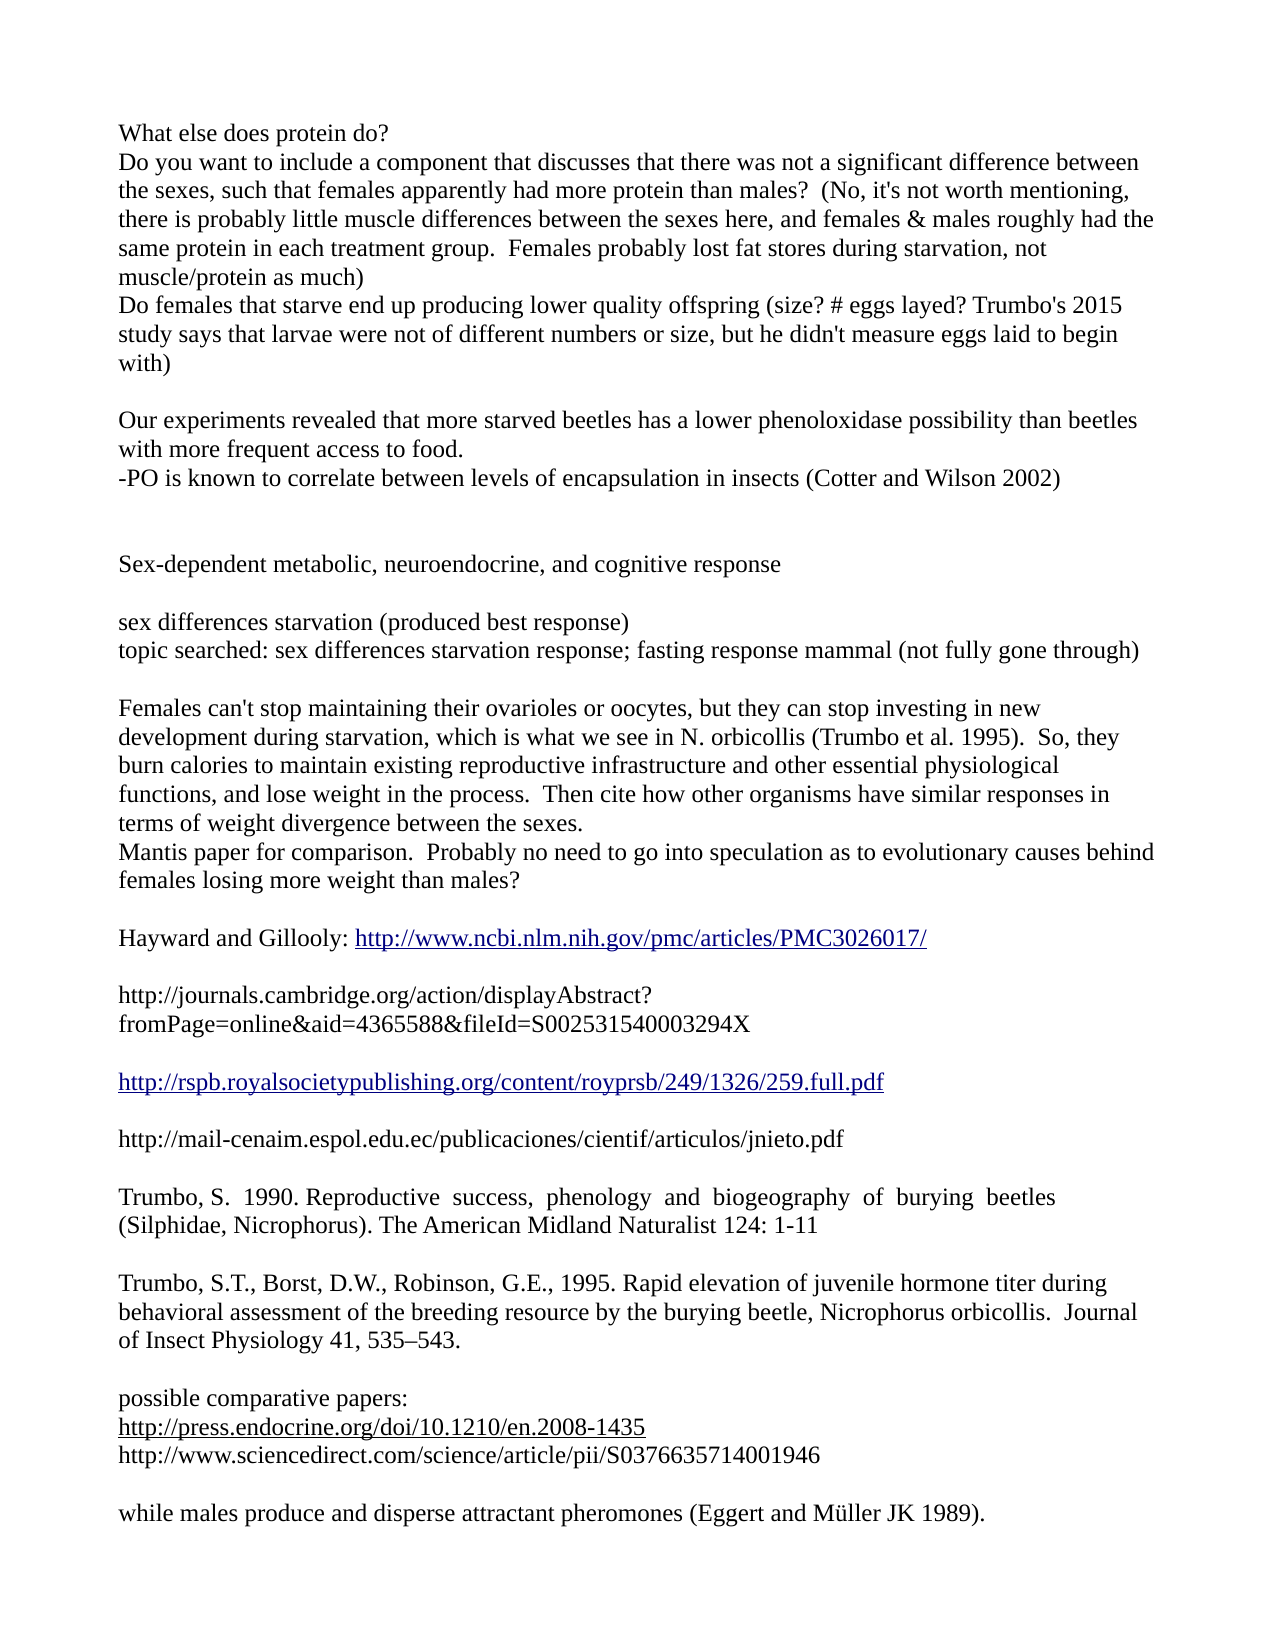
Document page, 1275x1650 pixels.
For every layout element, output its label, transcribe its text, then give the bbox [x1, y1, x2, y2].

text http://mail-cenaim.espol.edu.ec/publicaciones/cientif/articulos/jnieto.pdf [118, 1124, 1157, 1153]
text http://rspb.royalsocietypublishing.org/content/royprsb/249/1326/259.full.pdf [118, 1067, 1157, 1096]
text http://press.endocrine.org/doi/10.1210/en.2008-1435 [118, 1412, 1157, 1441]
text http://journals.cambridge.org/action/displayAbstract?fromPage=online&aid=4365588&fileId=S002531540003294X [118, 981, 1157, 1038]
text What else does protein do? [118, 118, 1157, 147]
text Hayward and Gillooly: http://www.ncbi.nlm.nih.gov/pmc/articles/PMC3026017/ [118, 923, 1157, 952]
text Our experiments revealed that more starved beetles has a lower phenoloxidase possibility than beetles with more frequent access to food. [118, 406, 1157, 463]
text Sex-dependent metabolic, neuroendocrine, and cognitive response [118, 549, 1157, 578]
text Do females that starve end up producing lower quality offspring (size? # eggs layed? Trumbo's 2015 study says that larvae were not of different numbers or size, but he didn't measure eggs laid to begin with) [118, 291, 1157, 377]
text Do you want to include a component that discusses that there was not a significant difference between the sexes, such that females apparently had more protein than males? (No, it's not worth mentioning, there is probably little muscle differences between the sexes here, and females & males roughly had the same protein in each treatment group. Females probably lost fat stores during starvation, not muscle/protein as much) [118, 147, 1157, 291]
text http://www.sciencedirect.com/science/article/pii/S0376635714001946 [118, 1441, 1157, 1469]
text Trumbo, S. 1990. Reproductive success, phenology and biogeography of burying beetles (Silphidae, Nicrophorus). The American Midland Naturalist 124: 1-11 [118, 1182, 1157, 1239]
text sex differences starvation (produced best response) [118, 607, 1157, 636]
text Mantis paper for comparison. Probably no need to go into speculation as to evolutionary causes behind females losing more weight than males? [118, 837, 1157, 894]
text Trumbo, S.T., Borst, D.W., Robinson, G.E., 1995. Rapid elevation of juvenile hormone titer during behavioral assessment of the breeding resource by the burying beetle, Nicrophorus orbicollis. Journal of Insect Physiology 41, 535–543. [118, 1268, 1157, 1354]
text topic searched: sex differences starvation response; fasting response mammal (not fully gone through) [118, 636, 1157, 664]
text -PO is known to correlate between levels of encapsulation in insects (Cotter and Wilson 2002) [118, 463, 1157, 492]
text possible comparative papers: [118, 1383, 1157, 1412]
text while males produce and disperse attractant pheromones (Eggert and Müller JK 1989). [118, 1498, 1157, 1527]
text Females can't stop maintaining their ovarioles or oocytes, but they can stop investing in new development during starvation, which is what we see in N. orbicollis (Trumbo et al. 1995). So, they burn calories to maintain existing reproductive infrastructure and other essential physiological functions, and lose weight in the process. Then cite how other organisms have similar responses in terms of weight divergence between the sexes. [118, 693, 1157, 837]
